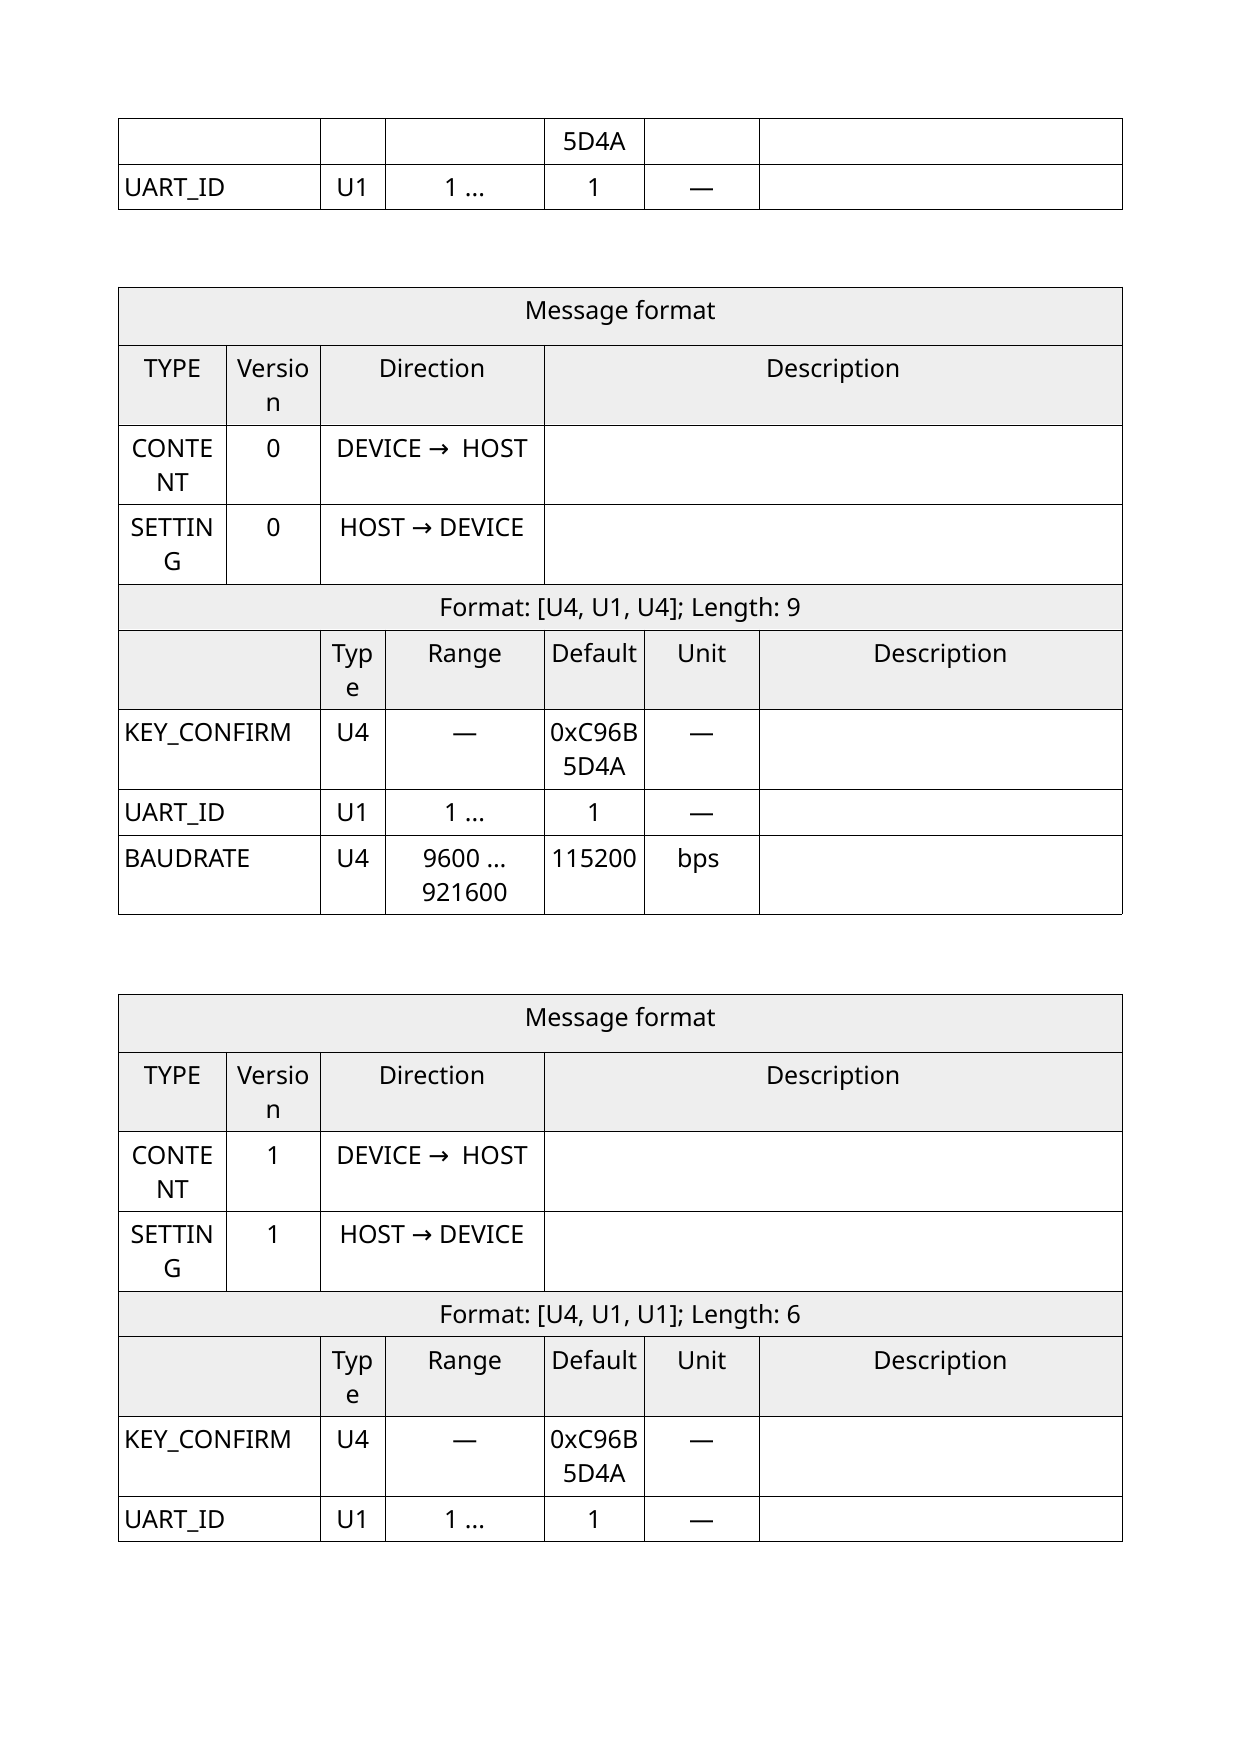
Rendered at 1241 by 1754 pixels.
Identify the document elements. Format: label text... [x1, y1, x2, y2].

table_cell [760, 119, 1122, 164]
table_cell HOST → DEVICE [321, 505, 544, 584]
table_cell [321, 119, 385, 164]
table_cell 0 [227, 426, 320, 504]
table_cell [760, 836, 1122, 914]
table_cell Direction [321, 1053, 544, 1131]
table_cell — [645, 1417, 759, 1496]
table_cell U4 [321, 710, 385, 789]
table_cell BAUDRATE [119, 836, 320, 914]
table_cell [545, 1212, 1122, 1291]
table_cell Description [760, 631, 1122, 709]
table_cell [545, 426, 1122, 504]
table_cell [545, 505, 1122, 584]
table_cell [386, 119, 544, 164]
table_cell 1 [545, 165, 644, 209]
table_cell Unit [645, 631, 759, 709]
table_cell Type [321, 1337, 385, 1416]
table_cell U1 [321, 790, 385, 834]
table_cell [760, 165, 1122, 209]
table_cell [645, 119, 759, 164]
table_cell 1 [545, 790, 644, 834]
table_cell DEVICE → HOST [321, 1132, 544, 1211]
table_cell Description [760, 1337, 1122, 1416]
table_cell Unit [645, 1337, 759, 1416]
table_cell 5D4A [545, 119, 644, 164]
table_cell bps [645, 836, 759, 914]
table_cell — [645, 1497, 759, 1541]
table_cell — [386, 710, 544, 789]
table_cell [119, 631, 320, 709]
table_cell [760, 790, 1122, 834]
table_cell UART_ID [119, 165, 320, 209]
table_cell 0xC96B 5D4A [545, 710, 644, 789]
table_cell Version [227, 346, 320, 424]
table_cell [760, 710, 1122, 789]
table_cell 1 ... [386, 790, 544, 834]
table_cell UART_ID [119, 1497, 320, 1541]
table_cell KEY_CONFIRM [119, 1417, 320, 1496]
table_cell — [645, 165, 759, 209]
table_cell U1 [321, 165, 385, 209]
table_cell UART_ID [119, 790, 320, 834]
table_cell — [386, 1417, 544, 1496]
table_cell KEY_CONFIRM [119, 710, 320, 789]
table_cell Format: [U4, U1, U4]; Length: 9 [119, 585, 1122, 629]
table_cell 1 ... [386, 165, 544, 209]
table_cell 1 [227, 1212, 320, 1291]
table_cell Format: [U4, U1, U1]; Length: 6 [119, 1292, 1122, 1336]
table_cell — [645, 790, 759, 834]
table_cell Type [321, 631, 385, 709]
table_cell 1 [227, 1132, 320, 1211]
table_cell [545, 1132, 1122, 1211]
table_cell TYPE [119, 346, 226, 424]
table_cell U4 [321, 1417, 385, 1496]
table_cell 0 [227, 505, 320, 584]
table_cell — [645, 710, 759, 789]
table_cell TYPE [119, 1053, 226, 1131]
table_cell Direction [321, 346, 544, 424]
table_cell [760, 1417, 1122, 1496]
table_cell 115200 [545, 836, 644, 914]
table_cell Default [545, 1337, 644, 1416]
table_cell Default [545, 631, 644, 709]
table_cell [119, 119, 320, 164]
table_cell DEVICE → HOST [321, 426, 544, 504]
table_cell U4 [321, 836, 385, 914]
table_cell Range [386, 1337, 544, 1416]
table_cell 0xC96B 5D4A [545, 1417, 644, 1496]
table_cell U1 [321, 1497, 385, 1541]
table_cell 9600 … 921600 [386, 836, 544, 914]
table_cell [119, 1337, 320, 1416]
table_cell 1 [545, 1497, 644, 1541]
table_cell 1 ... [386, 1497, 544, 1541]
table_cell SETTING [119, 1212, 226, 1291]
table_cell CONTENT [119, 426, 226, 504]
table_cell CONTENT [119, 1132, 226, 1211]
table_cell [760, 1497, 1122, 1541]
table_cell HOST → DEVICE [321, 1212, 544, 1291]
table_header Message format [119, 288, 1122, 345]
table_header Message format [119, 995, 1122, 1052]
table_cell Description [545, 1053, 1122, 1131]
table_cell Description [545, 346, 1122, 424]
table_cell SETTING [119, 505, 226, 584]
table_cell Range [386, 631, 544, 709]
table_cell Version [227, 1053, 320, 1131]
